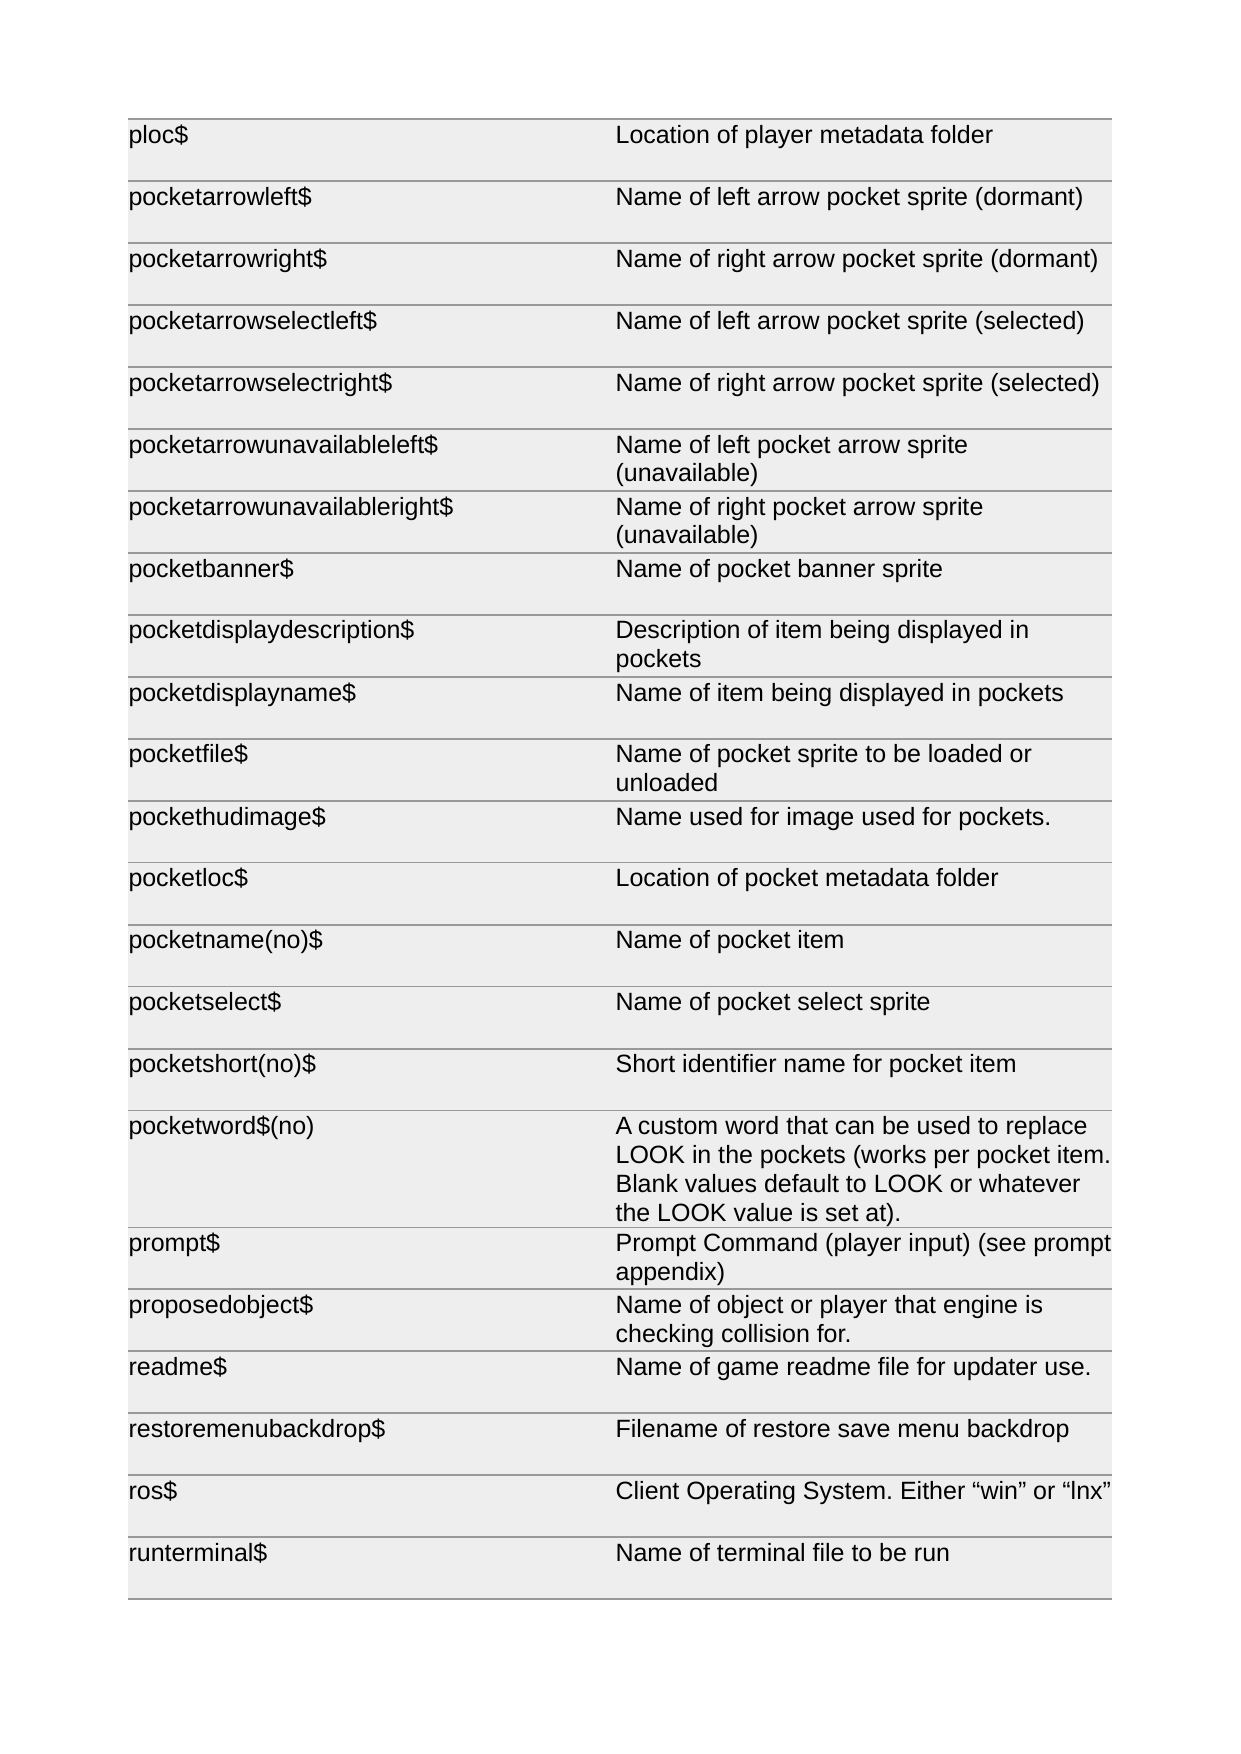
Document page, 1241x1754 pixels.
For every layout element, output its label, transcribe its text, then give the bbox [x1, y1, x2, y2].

table_cell Name of left arrow pocket sprite (dormant) [615, 182, 1112, 242]
table_cell pocketarrowunavailableleft$ [128, 430, 615, 490]
table_cell ros$ [128, 1476, 615, 1536]
table_cell pocketdisplaydescription$ [128, 616, 615, 676]
table_cell pocketselect$ [128, 987, 615, 1048]
table_cell Prompt Command (player input) (see prompt appendix) [615, 1228, 1112, 1288]
table_cell pocketarrowright$ [128, 244, 615, 304]
table_cell Name of game readme file for updater use. [615, 1352, 1112, 1412]
table_cell pocketloc$ [128, 863, 615, 924]
table_cell restoremenubackdrop$ [128, 1414, 615, 1474]
table_cell Name of right arrow pocket sprite (selected) [615, 368, 1112, 428]
table_cell Name of left arrow pocket sprite (selected) [615, 306, 1112, 366]
table_cell pocketarrowunavailableright$ [128, 492, 615, 552]
table_cell Name of item being displayed in pockets [615, 678, 1112, 738]
table_cell Name of pocket banner sprite [615, 554, 1112, 614]
table_cell Name of object or player that engine is checking collision for. [615, 1290, 1112, 1350]
table_cell Location of pocket metadata folder [615, 863, 1112, 924]
table_cell Client Operating System. Either “win” or “lnx” [615, 1476, 1112, 1536]
table_cell Name of terminal file to be run [615, 1538, 1112, 1598]
table_cell Name of pocket select sprite [615, 987, 1112, 1048]
table_cell pockethudimage$ [128, 802, 615, 862]
table_cell pocketshort(no)$ [128, 1050, 615, 1110]
table_cell A custom word that can be used to replace LOOK in the pockets (works per pocket item. Blank values default to LOOK or whatever the LOOK value is set at). [615, 1111, 1112, 1226]
table_cell pocketfile$ [128, 740, 615, 800]
table_cell Name of right arrow pocket sprite (dormant) [615, 244, 1112, 304]
table_cell ploc$ [128, 120, 615, 180]
table_cell pocketbanner$ [128, 554, 615, 614]
table_cell pocketarrowleft$ [128, 182, 615, 242]
table_cell Filename of restore save menu backdrop [615, 1414, 1112, 1474]
table_cell readme$ [128, 1352, 615, 1412]
table_cell pocketarrowselectright$ [128, 368, 615, 428]
table_cell Name of pocket sprite to be loaded or unloaded [615, 740, 1112, 800]
table_cell pocketname(no)$ [128, 926, 615, 986]
table_cell Location of player metadata folder [615, 120, 1112, 180]
table_cell Short identifier name for pocket item [615, 1050, 1112, 1110]
table_cell Name used for image used for pockets. [615, 802, 1112, 862]
table_cell Name of pocket item [615, 926, 1112, 986]
table_cell Name of right pocket arrow sprite (unavailable) [615, 492, 1112, 552]
table_cell prompt$ [128, 1228, 615, 1288]
table_cell runterminal$ [128, 1538, 615, 1598]
table_cell proposedobject$ [128, 1290, 615, 1350]
table_cell Name of left pocket arrow sprite (unavailable) [615, 430, 1112, 490]
table_cell pocketdisplayname$ [128, 678, 615, 738]
table_cell pocketword$(no) [128, 1111, 615, 1226]
table_cell Description of item being displayed in pockets [615, 616, 1112, 676]
table_cell pocketarrowselectleft$ [128, 306, 615, 366]
